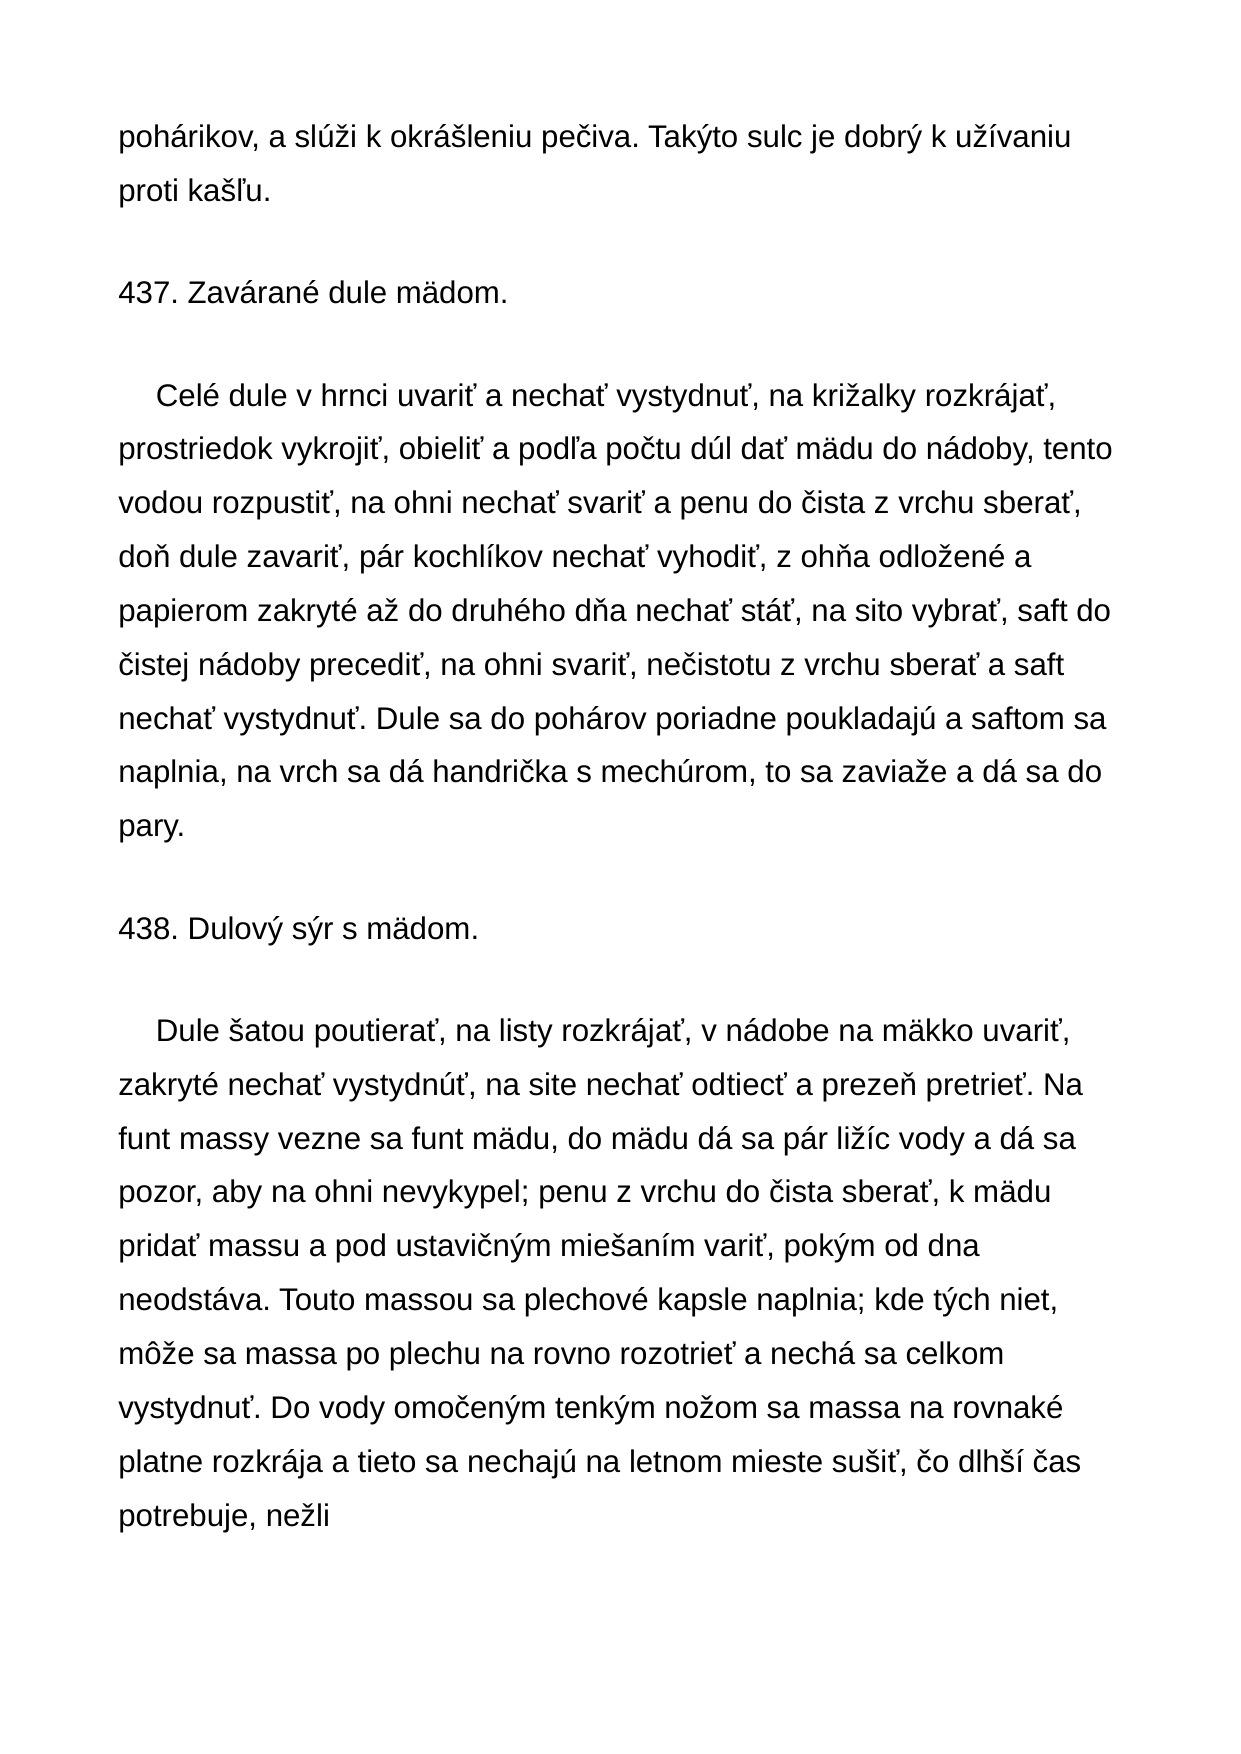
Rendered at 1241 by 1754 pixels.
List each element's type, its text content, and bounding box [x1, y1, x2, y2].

text pohárikov, a slúži k okrášleniu pečiva. Takýto sulc je dobrý k užívaniu proti kašľu. [118, 118, 1122, 208]
text 438. Dulový sýr s mädom. [118, 910, 1122, 946]
text Dule šatou poutierať, na listy rozkrájať, v nádobe na mäkko uvariť, zakryté nechať vystydnúť, na site nechať od­tiecť a prezeň pretrieť. Na funt massy vezne sa funt mädu, do mädu dá sa pár ližíc vody a dá sa pozor, aby na ohni nevykypel; penu z vrchu do čista sberať, k mädu pridať massu a pod ustavičným miešaním variť, pokým od dna neodstáva. Touto massou sa plechové kapsle naplnia; kde tých niet, môže sa massa po plechu na rovno rozotrieť a nechá sa celkom vystydnuť. Do vody omočeným tenkým nožom sa massa na rovnaké platne rozkrája a tieto sa ne­chajú na letnom mieste sušiť, čo dlhší čas potrebuje, nežli [118, 1012, 1122, 1533]
text 437. Zavárané dule mädom. [118, 274, 1122, 310]
text Celé dule v hrnci uvariť a nechať vystydnuť, na križalky rozkrájať, prostriedok vykrojiť, obieliť a podľa počtu dúl dať mädu do nádoby, tento vodou rozpustiť, na ohni ne­chať svariť a penu do čista z vrchu sberať, doň dule zavariť, pár kochlíkov nechať vyhodiť, z ohňa odložené a papierom zakryté až do druhého dňa nechať stáť, na sito vybrať, saft do čistej nádoby precediť, na ohni svariť, nečistotu z vrchu sberať a saft nechať vystydnuť. Dule sa do pohárov poriadne poukladajú a saftom sa naplnia, na vrch sa dá handrička s mechúrom, to sa zaviaže a dá sa do pary. [118, 377, 1122, 843]
